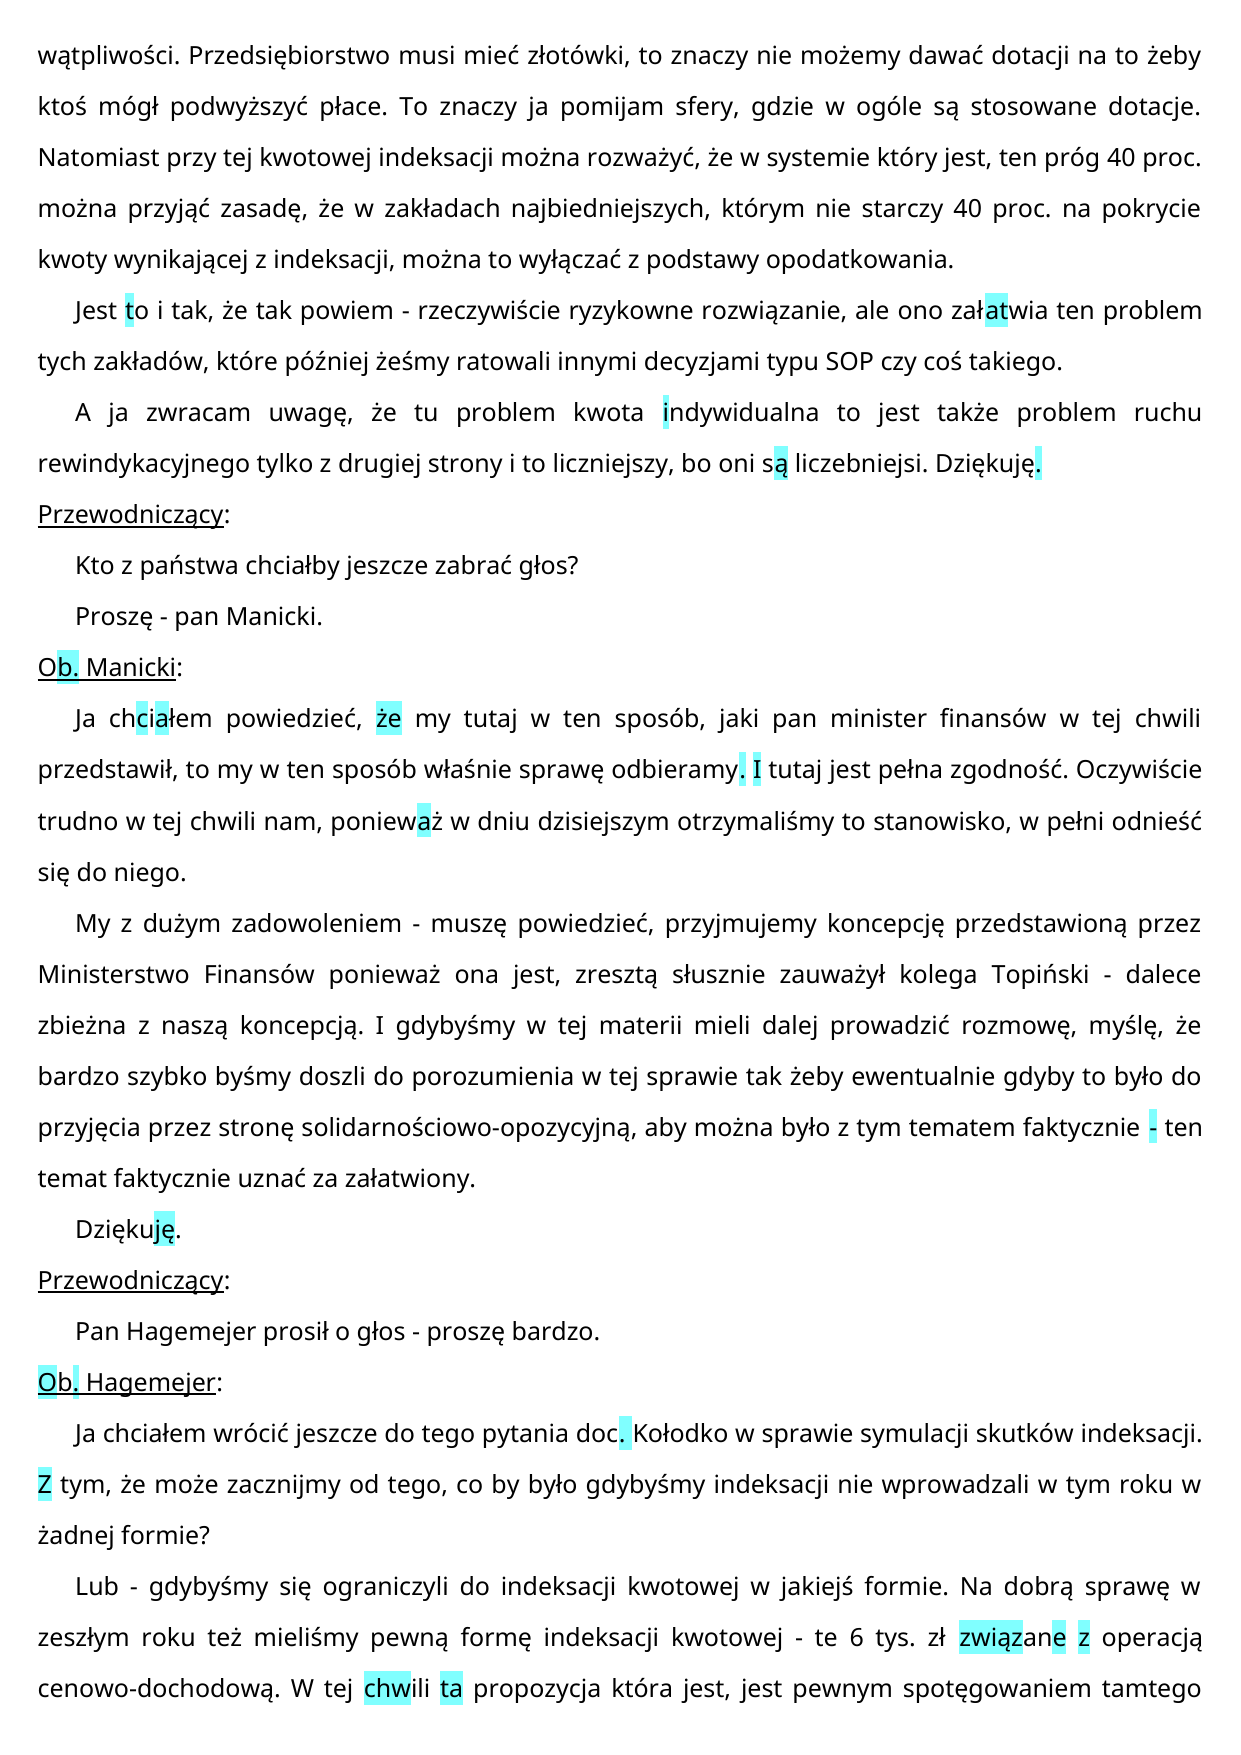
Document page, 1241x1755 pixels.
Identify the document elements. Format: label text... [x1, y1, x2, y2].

text Ja chciałem wrócić jeszcze do tego pytania doc. Kołodko w sprawie symulacji skutków indeksacji. Z tym, że może zacznijmy od tego, co by było gdybyśmy indeksacji nie wprowadzali w tym roku w żadnej formie? [37, 1416, 1203, 1552]
text Kto z państwa chciałby jeszcze zabrać głos? [37, 548, 1203, 582]
text Proszę - pan Manicki. [37, 599, 1203, 633]
text Ob. Hagemejer: [37, 1364, 1203, 1399]
text Jest to i tak, że tak powiem - rzeczywiście ryzykowne rozwiązanie, ale ono załatwia ten problem tych zakładów, które później żeśmy ratowali innymi decyzjami typu SOP czy coś takiego. [37, 293, 1203, 378]
text A ja zwracam uwagę, że tu problem kwota indywidualna to jest także problem ruchu rewindykacyjnego tylko z drugiej strony i to liczniejszy, bo oni są liczebniejsi. Dziękuję. [37, 395, 1203, 480]
text Pan Hagemejer prosił o głos - proszę bardzo. [37, 1313, 1203, 1348]
text My z dużym zadowoleniem - muszę powiedzieć, przyjmujemy koncepcję przedstawioną przez Ministerstwo Finansów ponieważ ona jest, zresztą słusznie zauważył kolega Topiński - dalece zbieżna z naszą koncepcją. I gdybyśmy w tej materii mieli dalej prowadzić rozmowę, myślę, że bardzo szybko byśmy doszli do porozumienia w tej sprawie tak żeby ewentualnie gdyby to było do przyjęcia przez stronę solidarnościowo-opozycyjną, aby można było z tym tematem faktycznie - ten temat faktycznie uznać za załatwiony. [37, 905, 1203, 1194]
text Ob. Manicki: [37, 650, 1203, 684]
text Ja chciałem powiedzieć, że my tutaj w ten sposób, jaki pan minister finansów w tej chwili przedstawił, to my w ten sposób właśnie sprawę odbieramy. I tutaj jest pełna zgodność. Oczywiście trudno w tej chwili nam, ponieważ w dniu dzisiejszym otrzymaliśmy to stanowisko, w pełni odnieść się do niego. [37, 701, 1203, 888]
text Przewodniczący: [37, 1262, 1203, 1297]
text wątpliwości. Przedsiębiorstwo musi mieć złotówki, to znaczy nie możemy dawać dotacji na to żeby ktoś mógł podwyższyć płace. To znaczy ja pomijam sfery, gdzie w ogóle są stosowane dotacje. Natomiast przy tej kwotowej indeksacji można rozważyć, że w systemie który jest, ten próg 40 proc. można przyjąć zasadę, że w zakładach najbiedniejszych, którym nie starczy 40 proc. na pokrycie kwoty wynikającej z indeksacji, można to wyłączać z podstawy opodatkowania. [37, 37, 1203, 276]
text Dziękuję. [37, 1211, 1203, 1246]
text Przewodniczący: [37, 497, 1203, 531]
text Lub - gdybyśmy się ograniczyli do indeksacji kwotowej w jakiejś formie. Na dobrą sprawę w zeszłym roku też mieliśmy pewną formę indeksacji kwotowej - te 6 tys. zł związane z operacją cenowo-dochodową. W tej chwili ta propozycja która jest, jest pewnym spotęgowaniem tamtego [37, 1569, 1203, 1705]
